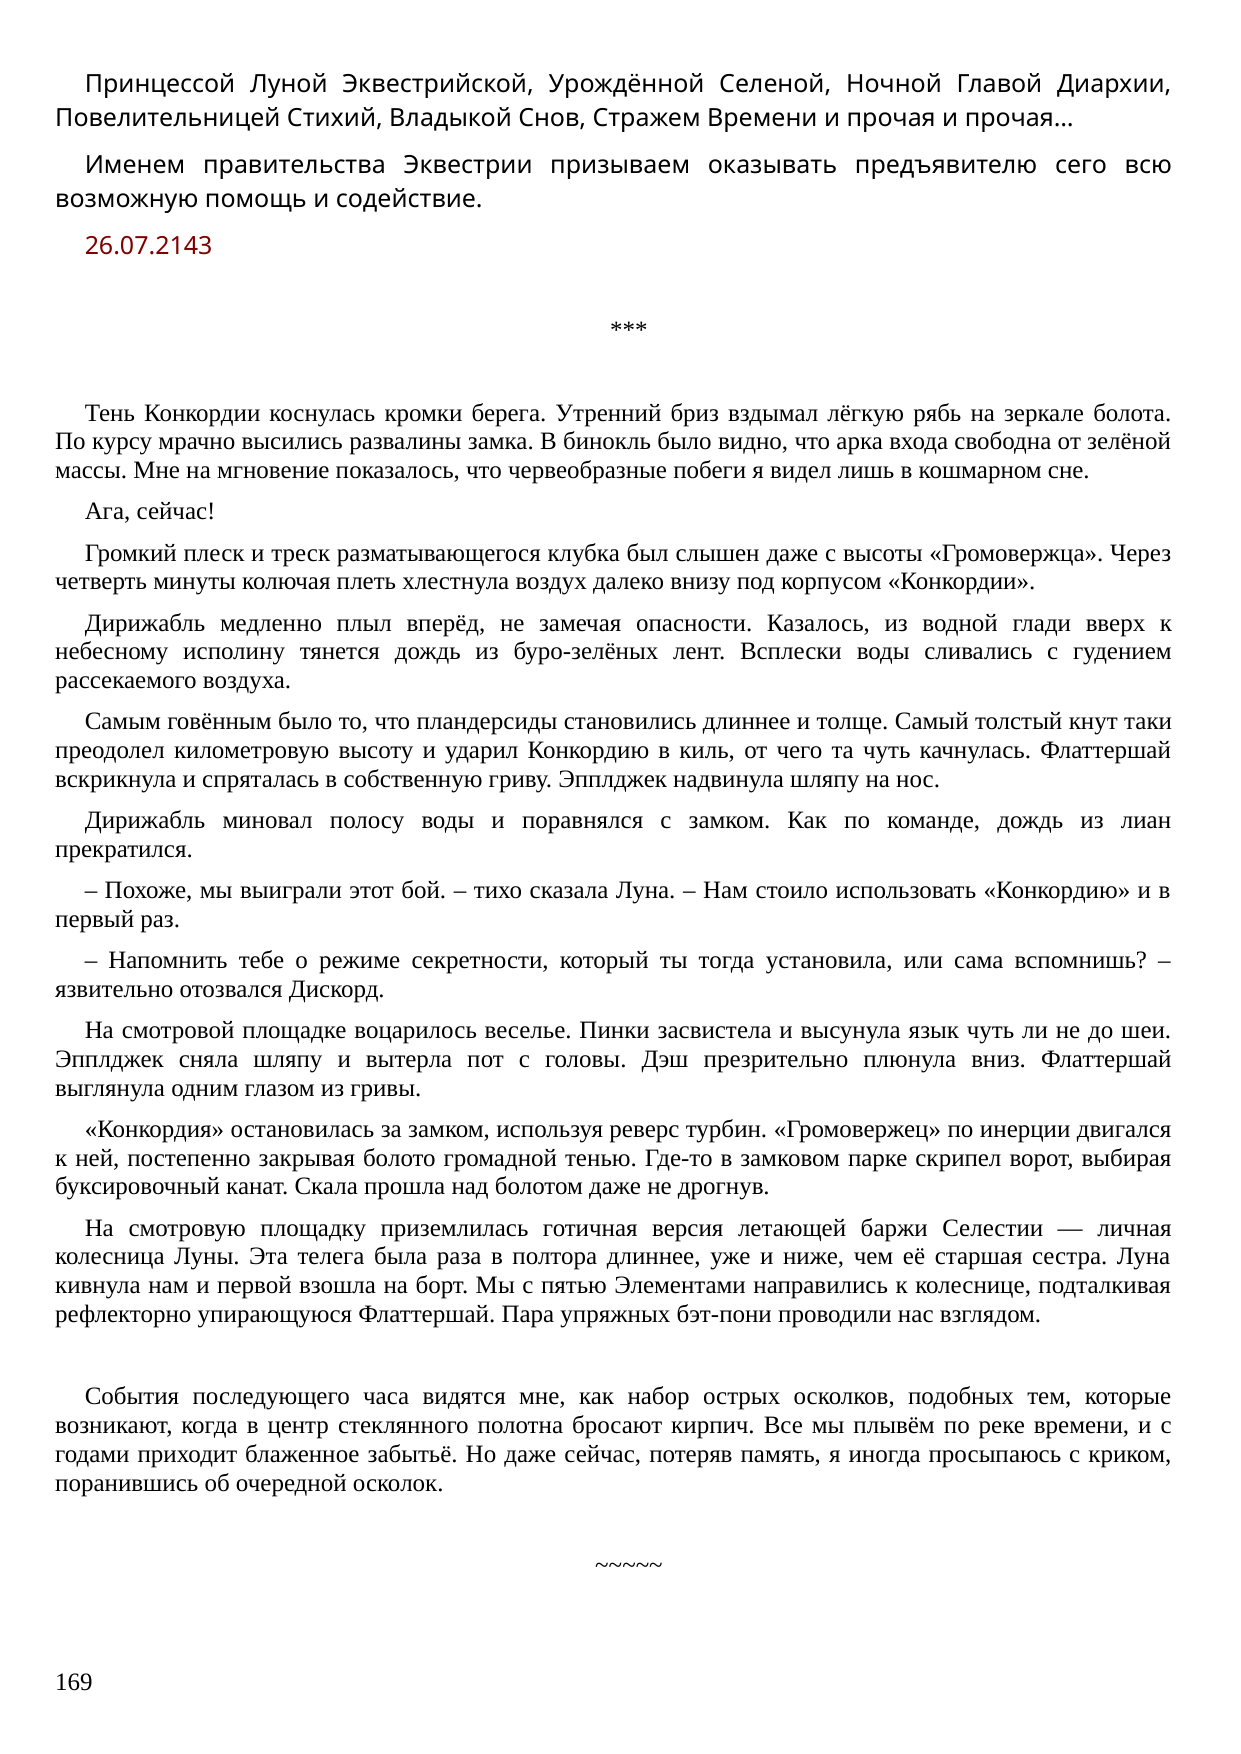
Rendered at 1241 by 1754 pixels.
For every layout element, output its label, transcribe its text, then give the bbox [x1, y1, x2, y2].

text Тень Конкордии коснулась кромки берега. Утренний бриз вздымал лёгкую рябь на зеркале болота. По курсу мрачно высились развалины замка. В бинокль было видно, что арка входа свободна от зелёной массы. Мне на мгновение показалось, что червеобразные побеги я видел лишь в кошмарном сне. [55, 398, 1173, 484]
text Ага, сейчас! [55, 496, 1173, 525]
text Самым говённым было то, что пландерсиды становились длиннее и толще. Самый толстый кнут таки преодолел километровую высоту и ударил Конкордию в киль, от чего та чуть качнулась. Флаттершай вскрикнула и спряталась в собственную гриву. Эпплджек надвинула шляпу на нос. [55, 706, 1173, 793]
text *** [55, 315, 1173, 344]
text На смотровой площадке воцарилось веселье. Пинки засвистела и высунула язык чуть ли не до шеи. Эпплджек сняла шляпу и вытерла пот с головы. Дэш презрительно плюнула вниз. Флаттершай выглянула одним глазом из гривы. [55, 1015, 1173, 1101]
text Принцессой Луной Эквестрийской, Урождённой Селеной, Ночной Главой Диархии, Повелительницей Стихий, Владыкой Снов, Стражем Времени и прочая и прочая… [55, 66, 1173, 134]
text Громкий плеск и треск разматывающегося клубка был слышен даже с высоты «Громовержца». Через четверть минуты колючая плеть хлестнула воздух далеко внизу под корпусом «Конкордии». [55, 538, 1173, 595]
text События последующего часа видятся мне, как набор острых осколков, подобных тем, которые возникают, когда в центр стеклянного полотна бросают кирпич. Все мы плывём по реке времени, и с годами приходит блаженное забытьё. Но даже сейчас, потеряв память, я иногда просыпаюсь с криком, поранившись об очередной осколок. [55, 1381, 1173, 1496]
text На смотровую площадку приземлилась готичная версия летающей баржи Селестии — личная колесница Луны. Эта телега была раза в полтора длиннее, уже и ниже, чем её старшая сестра. Луна кивнула нам и первой взошла на борт. Мы с пятью Элементами направились к колеснице, подталкивая рефлекторно упирающуюся Флаттершай. Пара упряжных бэт-пони проводили нас взглядом. [55, 1213, 1173, 1328]
text – Похоже, мы выиграли этот бой. – тихо сказала Луна. – Нам стоило использовать «Конкордию» и в первый раз. [55, 875, 1173, 933]
text Дирижабль медленно плыл вперёд, не замечая опасности. Казалось, из водной глади вверх к небесному исполину тянется дождь из буро-зелёных лент. Всплески воды сливались с гудением рассекаемого воздуха. [55, 608, 1173, 694]
text 26.07.2143 [55, 227, 1173, 261]
text Именем правительства Эквестрии призываем оказывать предъявителю сего всю возможную помощь и содействие. [55, 147, 1173, 215]
text «Конкордия» остановилась за замком, используя реверс турбин. «Громовержец» по инерции двигался к ней, постепенно закрывая болото громадной тенью. Где-то в замковом парке скрипел ворот, выбирая буксировочный канат. Скала прошла над болотом даже не дрогнув. [55, 1114, 1173, 1200]
text – Напомнить тебе о режиме секретности, который ты тогда установила, или сама вспомнишь? – язвительно отозвался Дискорд. [55, 945, 1173, 1003]
text ~~~~~ [55, 1550, 1173, 1579]
text Дирижабль миновал полосу воды и поравнялся с замком. Как по команде, дождь из лиан прекратился. [55, 805, 1173, 863]
